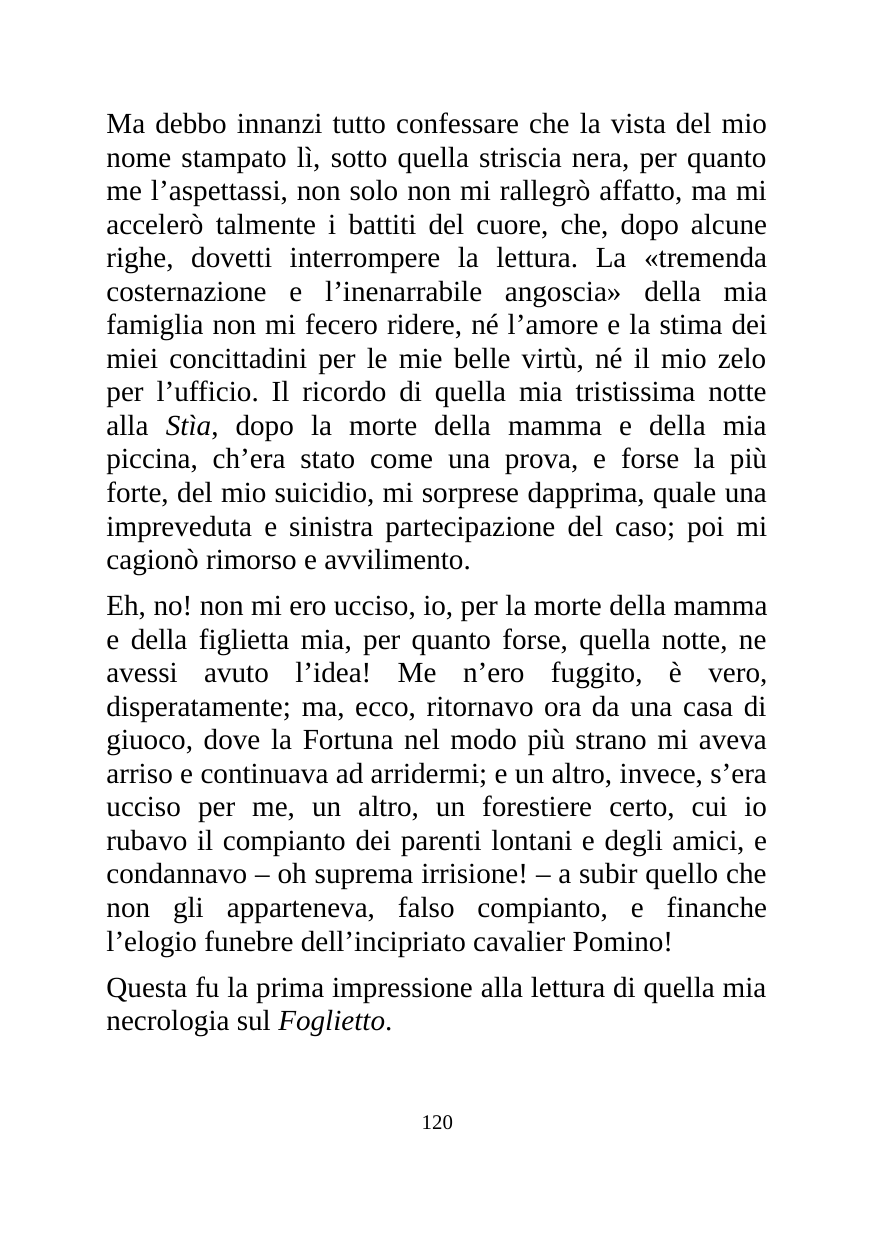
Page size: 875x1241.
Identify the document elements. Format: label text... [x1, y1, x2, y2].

text Ma debbo innanzi tutto confessare che la vista del mio nome stampato lì, sotto quella striscia nera, per quanto me l’aspettassi, non solo non mi rallegrò affatto, ma mi accelerò talmente i battiti del cuore, che, dopo alcune righe, dovetti interrompere la lettura. La «tremenda costernazione e l’inenarrabile angoscia» della mia famiglia non mi fecero ridere, né l’amore e la stima dei miei concittadini per le mie belle virtù, né il mio zelo per l’ufficio. Il ricordo di quella mia tristissima notte alla Stìa, dopo la morte della mamma e della mia piccina, ch’era stato come una prova, e forse la più forte, del mio suicidio, mi sorprese dapprima, quale una impreveduta e sinistra partecipazione del caso; poi mi cagionò rimorso e avvilimento. [106, 106, 768, 576]
text Questa fu la prima impressione alla lettura di quella mia necrologia sul Foglietto. [106, 970, 768, 1037]
text Eh, no! non mi ero ucciso, io, per la morte della mamma e della figlietta mia, per quanto forse, quella notte, ne avessi avuto l’idea! Me n’ero fuggito, è vero, disperatamente; ma, ecco, ritornavo ora da una casa di giuoco, dove la Fortuna nel modo più strano mi aveva arriso e continuava ad arridermi; e un altro, invece, s’era ucciso per me, un altro, un forestiere certo, cui io rubavo il compianto dei parenti lontani e degli amici, e condannavo – oh suprema irrisione! – a subir quello che non gli apparteneva, falso compianto, e finanche l’elogio funebre dell’incipriato cavalier Pomino! [106, 588, 768, 957]
